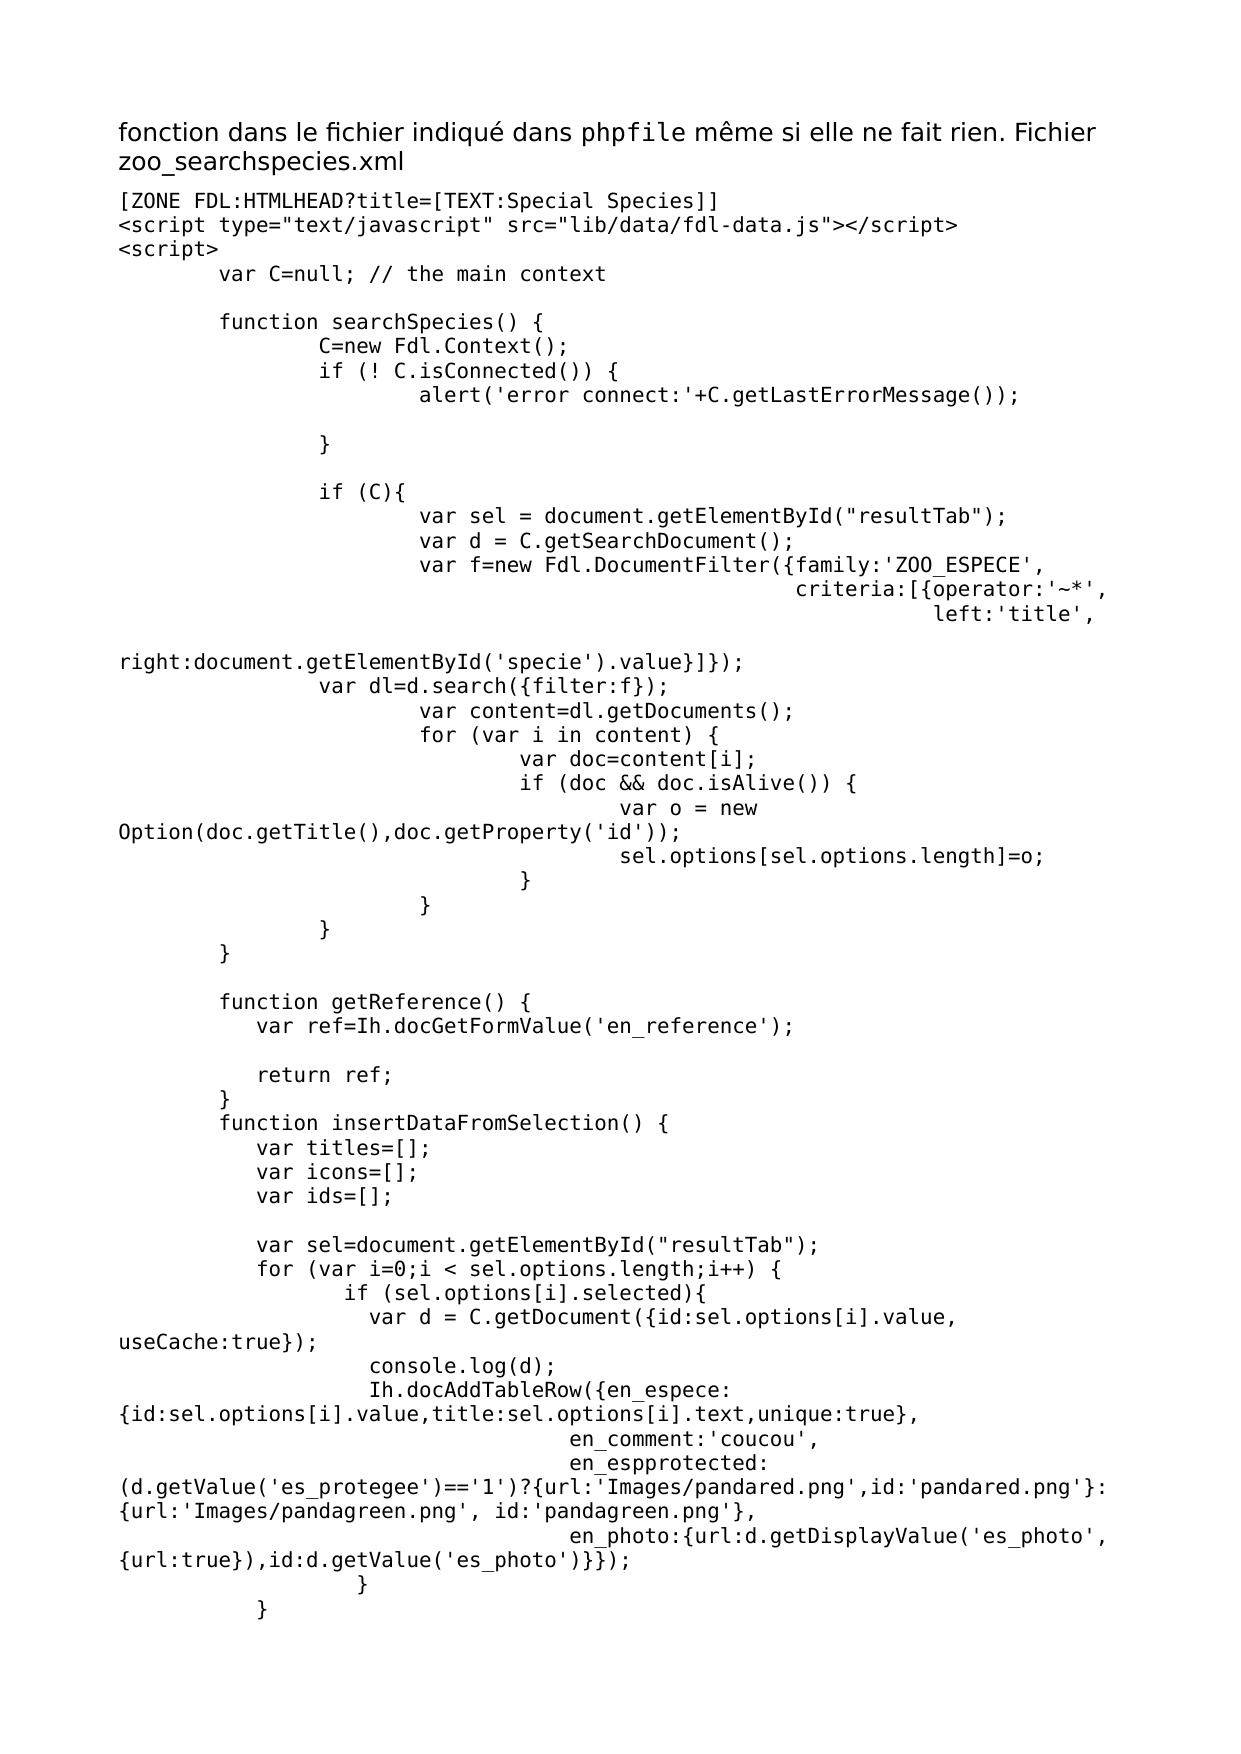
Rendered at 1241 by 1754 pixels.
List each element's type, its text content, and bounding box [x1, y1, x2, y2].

text fonction dans le fichier indiqué dans phpfile même si elle ne fait rien. Fichier zoo_searchspecies.xml [118, 118, 1122, 176]
text [ZONE FDL:HTMLHEAD?title=[TEXT:Special Species]] <script type="text/javascript" src="lib/data/fdl-data.js"></script> <script> var C=null; // the main context function searchSpecies() { C=new Fdl.Context(); if (! C.isConnected()) { alert('error connect:'+C.getLastErrorMessage()); } if (C){ var sel = document.getElementById("resultTab"); var d = C.getSearchDocument(); var f=new Fdl.DocumentFilter({family:'ZOO_ESPECE', criteria:[{operator:'~*', left:'title', right:document.getElementById('specie').value}]}); var dl=d.search({filter:f}); var content=dl.getDocuments(); for (var i in content) { var doc=content[i]; if (doc && doc.isAlive()) { var o = new Option(doc.getTitle(),doc.getProperty('id')); sel.options[sel.options.length]=o; } } } } function getReference() { var ref=Ih.docGetFormValue('en_reference'); return ref; } function insertDataFromSelection() { var titles=[]; var icons=[]; var ids=[]; var sel=document.getElementById("resultTab"); for (var i=0;i < sel.options.length;i++) { if (sel.options[i].selected){ var d = C.getDocument({id:sel.options[i].value, useCache:true}); console.log(d); Ih.docAddTableRow({en_espece:{id:sel.options[i].value,title:sel.options[i].text,unique:true}, en_comment:'coucou', en_espprotected:(d.getValue('es_protegee')=='1')?{url:'Images/pandared.png',id:'pandared.png'}:{url:'Images/pandagreen.png', id:'pandagreen.png'}, en_photo:{url:d.getDisplayValue('es_photo',{url:true}),id:d.getValue('es_photo')}}); } } [118, 189, 1122, 1621]
